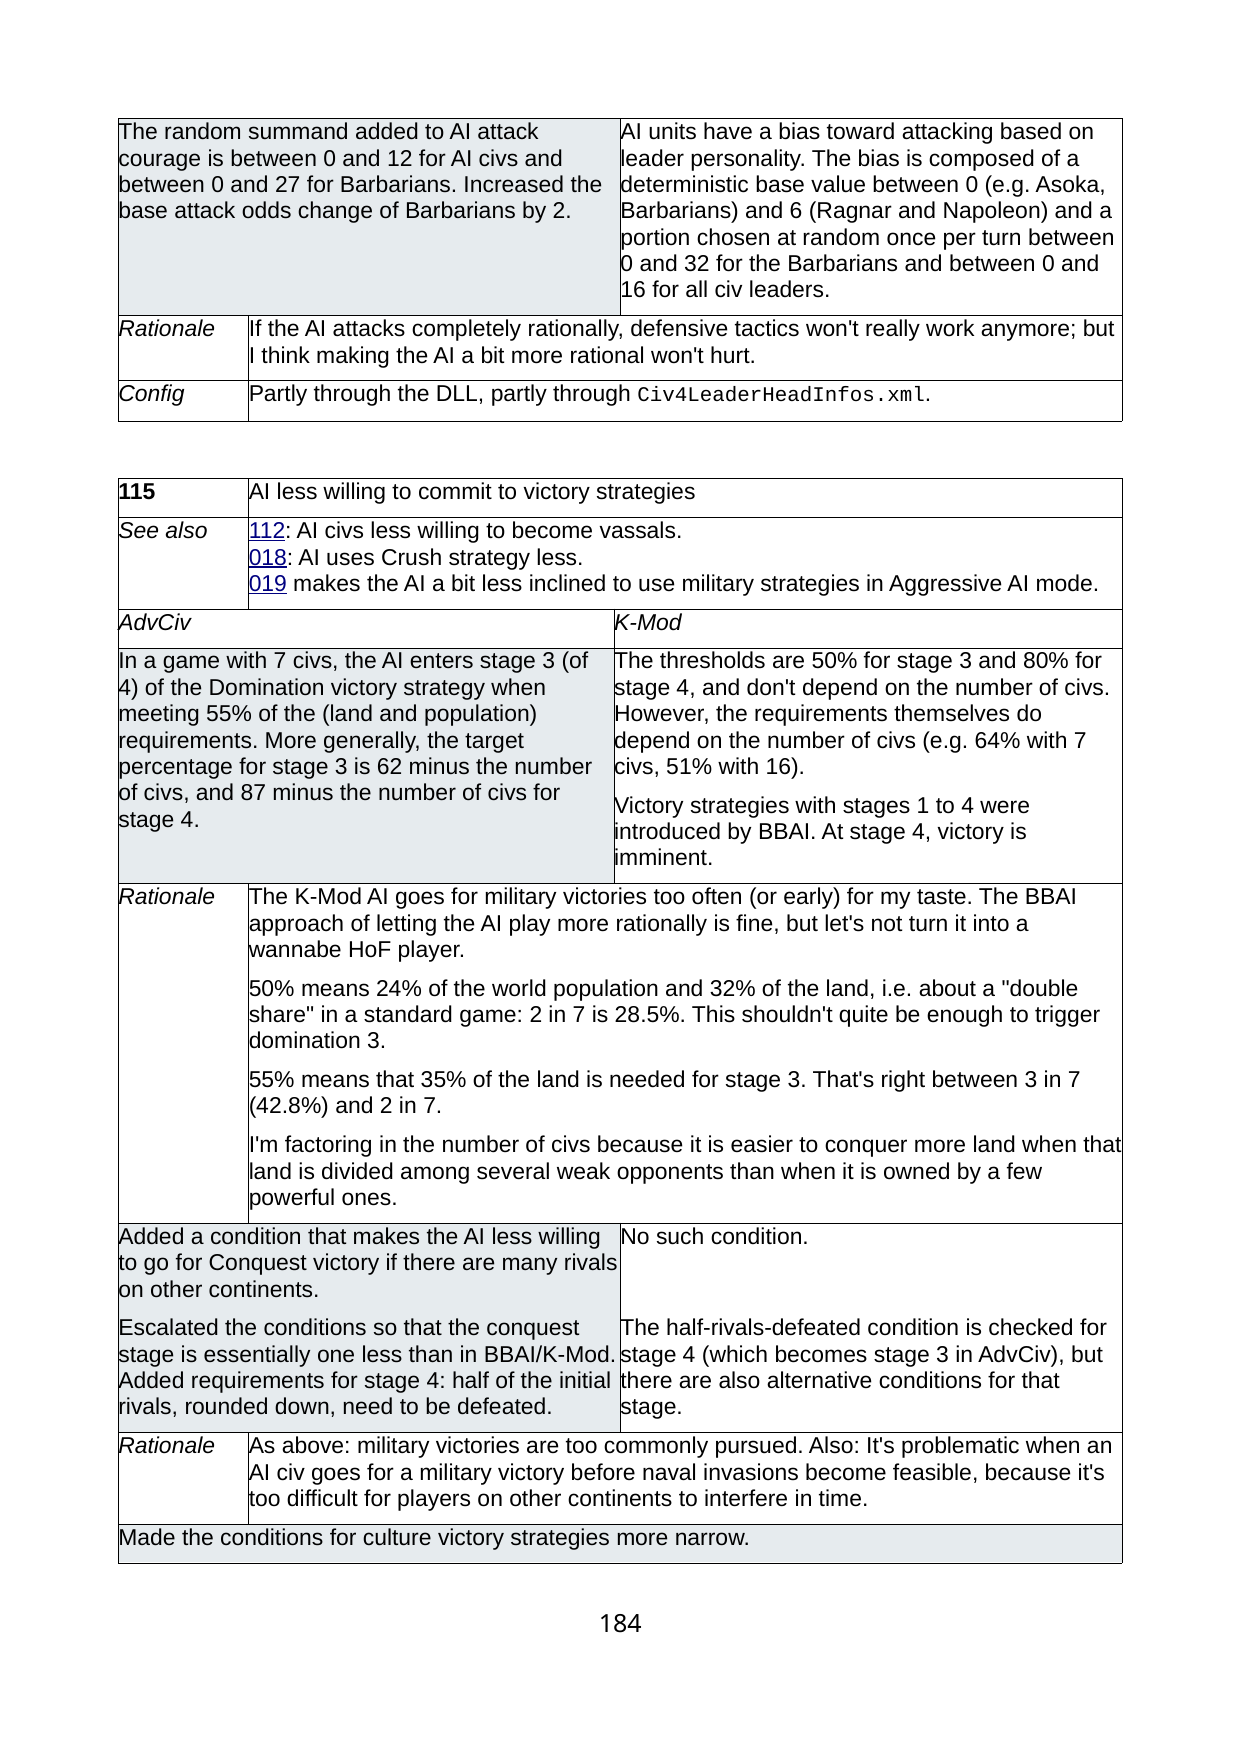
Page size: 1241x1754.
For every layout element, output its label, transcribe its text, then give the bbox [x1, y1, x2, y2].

table_cell Partly through the DLL, partly through Civ4LeaderHeadInfos.xml. [249, 381, 1122, 421]
table_cell Made the conditions for culture victory strategies more narrow. [119, 1525, 1122, 1562]
table_cell AdvCiv [119, 610, 614, 647]
table_cell No such condition. The half-rivals-defeated condition is checked for stage 4 (which becomes stage 3 in AdvCiv), but there are also alternative conditions for that stage. [621, 1224, 1122, 1432]
table_cell Config [119, 381, 248, 421]
table_cell 112: AI civs less willing to become vassals. 018: AI uses Crush strategy less. 019 makes the AI a bit less inclined to use military strategies in Aggressive AI mode. [249, 518, 1122, 608]
table_cell In a game with 7 civs, the AI enters stage 3 (of 4) of the Domination victory strategy when meeting 55% of the (land and population) requirements. More generally, the target percentage for stage 3 is 62 minus the number of civs, and 87 minus the number of civs for stage 4. [119, 649, 614, 883]
table_header AI less willing to commit to victory strategies [249, 479, 1122, 517]
table_cell Rationale [119, 1433, 248, 1524]
table_cell As above: military victories are too commonly pursued. Also: It's problematic when an AI civ goes for a military victory before naval invasions become feasible, because it's too difficult for players on other continents to interfere in time. [249, 1433, 1122, 1524]
table_cell The thresholds are 50% for stage 3 and 80% for stage 4, and don't depend on the number of civs. However, the requirements themselves do depend on the number of civs (e.g. 64% with 7 civs, 51% with 16). Victory strategies with stages 1 to 4 were introduced by BBAI. At stage 4, victory is imminent. [615, 649, 1122, 883]
table_cell Rationale [119, 316, 248, 380]
table_cell The K-Mod AI goes for military victories too often (or early) for my taste. The BBAI approach of letting the AI play more rationally is fine, but let's not turn it into a wannabe HoF player. 50% means 24% of the world population and 32% of the land, i.e. about a "double share" in a standard game: 2 in 7 is 28.5%. This shouldn't quite be enough to trigger domination 3. 55% means that 35% of the land is needed for stage 3. That's right between 3 in 7 (42.8%) and 2 in 7. I'm factoring in the number of civs because it is easier to conquer more land when that land is divided among several weak opponents than when it is owned by a few powerful ones. [249, 884, 1122, 1223]
table_cell AI units have a bias toward attacking based on leader personality. The bias is composed of a deterministic base value between 0 (e.g. Asoka, Barbarians) and 6 (Ragnar and Napoleon) and a portion chosen at random once per turn between 0 and 32 for the Barbarians and between 0 and 16 for all civ leaders. [621, 119, 1122, 315]
table_cell See also [119, 518, 248, 608]
table_header 115 [119, 479, 248, 517]
table_cell The random summand added to AI attack courage is between 0 and 12 for AI civs and between 0 and 27 for Barbarians. Increased the base attack odds change of Barbarians by 2. [119, 119, 620, 315]
table_cell Added a condition that makes the AI less willing to go for Conquest victory if there are many rivals on other continents. Escalated the conditions so that the conquest stage is essentially one less than in BBAI/K-Mod. Added requirements for stage 4: half of the initial rivals, rounded down, need to be defeated. [119, 1224, 620, 1432]
table_cell K-Mod [615, 610, 1122, 647]
table_cell Rationale [119, 884, 248, 1223]
table_cell If the AI attacks completely rationally, defensive tactics won't really work anymore; but I think making the AI a bit more rational won't hurt. [249, 316, 1122, 380]
